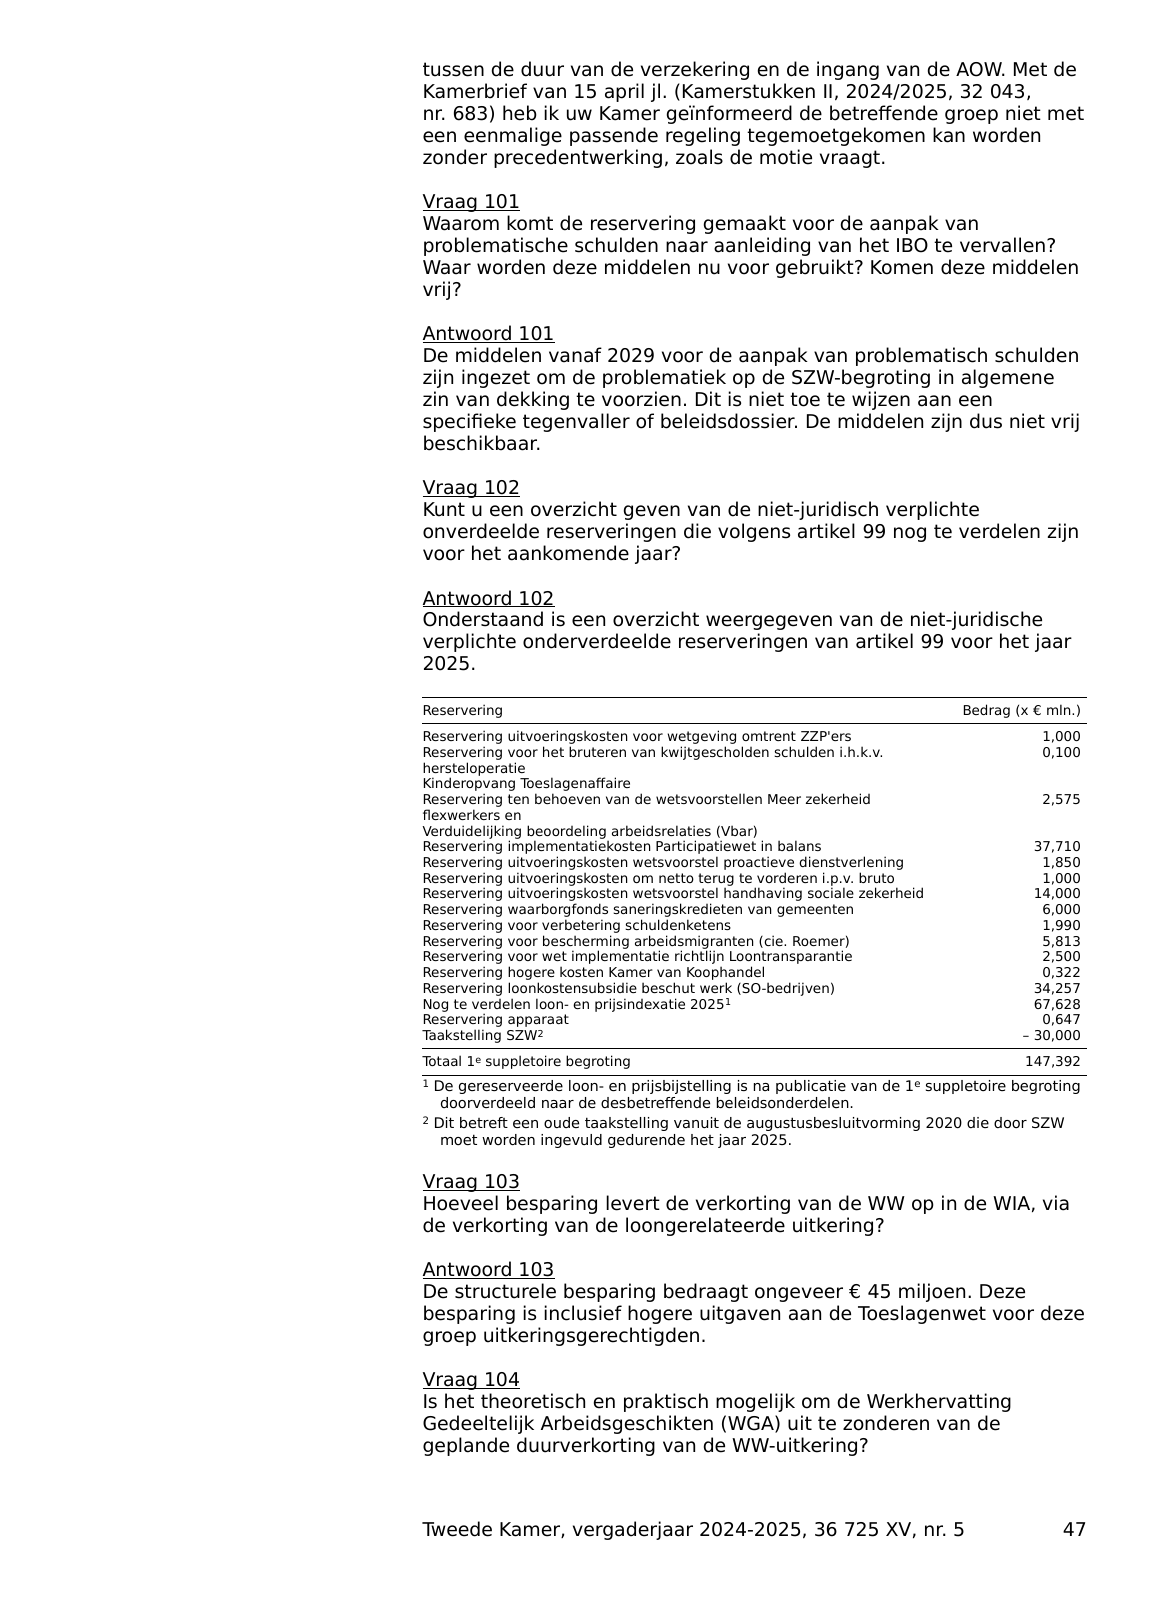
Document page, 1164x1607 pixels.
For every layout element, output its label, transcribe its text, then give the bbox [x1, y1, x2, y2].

table_cell 0,647 [939, 1012, 1087, 1028]
table_cell Reservering voor wet implementatie richtlijn Loontransparantie [422, 949, 939, 965]
table_cell 1 De gereserveerde loon- en prijsbijstelling is na publicatie van de 1e suppletoire begroting doorverdeeld naar de desbetreffende beleidsonderdelen. 2 Dit betreft een oude taakstelling vanuit de augustusbesluitvorming 2020 die door SZW moet worden ingevuld gedurende het jaar 2025. [422, 1076, 1087, 1149]
text Hoeveel besparing levert de verkorting van de WW op in de WIA, via de verkorting van de loongerelateerde uitkering? [422, 1193, 1087, 1237]
table_cell 67,628 [939, 996, 1087, 1012]
table_cell Taakstelling SZW2 [422, 1028, 939, 1048]
text Is het theoretisch en praktisch mogelijk om de Werkhervatting Gedeeltelijk Arbeidsgeschikten (WGA) uit te zonderen van de geplande duurverkorting van de WW-uitkering? [422, 1391, 1087, 1457]
table_header Bedrag (x € mln.) [939, 698, 1087, 723]
text tussen de duur van de verzekering en de ingang van de AOW. Met de Kamerbrief van 15 april jl. (Kamerstukken II, 2024/2025, 32 043, nr. 683) heb ik uw Kamer geïnformeerd de betreffende groep niet met een eenmalige passende regeling tegemoetgekomen kan worden zonder precedentwerking, zoals de motie vraagt. [422, 59, 1087, 169]
table_cell Reservering implementatiekosten Participatiewet in balans [422, 839, 939, 855]
text Vraag 101 [422, 191, 1087, 213]
table_cell 1,000 [939, 871, 1087, 886]
table_cell 1,990 [939, 918, 1087, 933]
table_cell Reservering uitvoeringskosten voor wetgeving omtrent ZZP'ers [422, 724, 939, 745]
table_cell Reservering voor het bruteren van kwijtgescholden schulden i.h.k.v. hersteloperatie Kinderopvang Toeslagenaffaire [422, 745, 939, 792]
table_cell Reservering ten behoeven van de wetsvoorstellen Meer zekerheid flexwerkers en Verduidelijking beoordeling arbeidsrelaties (Vbar) [422, 792, 939, 839]
table_cell 6,000 [939, 902, 1087, 918]
table_cell Reservering uitvoeringskosten om netto terug te vorderen i.p.v. bruto [422, 871, 939, 886]
text De structurele besparing bedraagt ongeveer € 45 miljoen. Deze besparing is inclusief hogere uitgaven aan de Toeslagenwet voor deze groep uitkeringsgerechtigden. [422, 1281, 1087, 1347]
table_cell 2,575 [939, 792, 1087, 839]
text Antwoord 103 [422, 1259, 1087, 1281]
table_cell 14,000 [939, 886, 1087, 902]
text Vraag 104 [422, 1369, 1087, 1391]
table_header Reservering [422, 698, 939, 723]
table_cell 1,850 [939, 855, 1087, 871]
text Antwoord 102 [422, 587, 1087, 609]
table_cell 0,322 [939, 965, 1087, 981]
table_cell Reservering hogere kosten Kamer van Koophandel [422, 965, 939, 981]
table_cell – 30,000 [939, 1028, 1087, 1048]
table_cell 0,100 [939, 745, 1087, 792]
table_cell Reservering waarborgfonds saneringskredieten van gemeenten [422, 902, 939, 918]
table_cell Reservering voor bescherming arbeidsmigranten (cie. Roemer) [422, 934, 939, 949]
table_cell Reservering voor verbetering schuldenketens [422, 918, 939, 933]
table_cell Totaal 1e suppletoire begroting [422, 1049, 939, 1074]
table_cell 37,710 [939, 839, 1087, 855]
table_cell Reservering loonkostensubsidie beschut werk (SO-bedrijven) [422, 981, 939, 996]
table_cell 2,500 [939, 949, 1087, 965]
table_cell Reservering uitvoeringskosten wetsvoorstel proactieve dienstverlening [422, 855, 939, 871]
text Vraag 103 [422, 1171, 1087, 1193]
table_cell Reservering uitvoeringskosten wetsvoorstel handhaving sociale zekerheid [422, 886, 939, 902]
text Onderstaand is een overzicht weergegeven van de niet-juridische verplichte onderverdeelde reserveringen van artikel 99 voor het jaar 2025. [422, 609, 1087, 675]
table_cell 5,813 [939, 934, 1087, 949]
table_cell Reservering apparaat [422, 1012, 939, 1028]
table_cell Nog te verdelen loon- en prijsindexatie 20251 [422, 996, 939, 1012]
text Waarom komt de reservering gemaakt voor de aanpak van problematische schulden naar aanleiding van het IBO te vervallen? Waar worden deze middelen nu voor gebruikt? Komen deze middelen vrij? [422, 213, 1087, 301]
table_cell 1,000 [939, 724, 1087, 745]
table_cell 147,392 [939, 1049, 1087, 1074]
text Vraag 102 [422, 477, 1087, 499]
table_cell 34,257 [939, 981, 1087, 996]
text Antwoord 101 [422, 323, 1087, 345]
text De middelen vanaf 2029 voor de aanpak van problematisch schulden zijn ingezet om de problematiek op de SZW-begroting in algemene zin van dekking te voorzien. Dit is niet toe te wijzen aan een specifieke tegenvaller of beleidsdossier. De middelen zijn dus niet vrij beschikbaar. [422, 345, 1087, 455]
text Kunt u een overzicht geven van de niet-juridisch verplichte onverdeelde reserveringen die volgens artikel 99 nog te verdelen zijn voor het aankomende jaar? [422, 499, 1087, 565]
